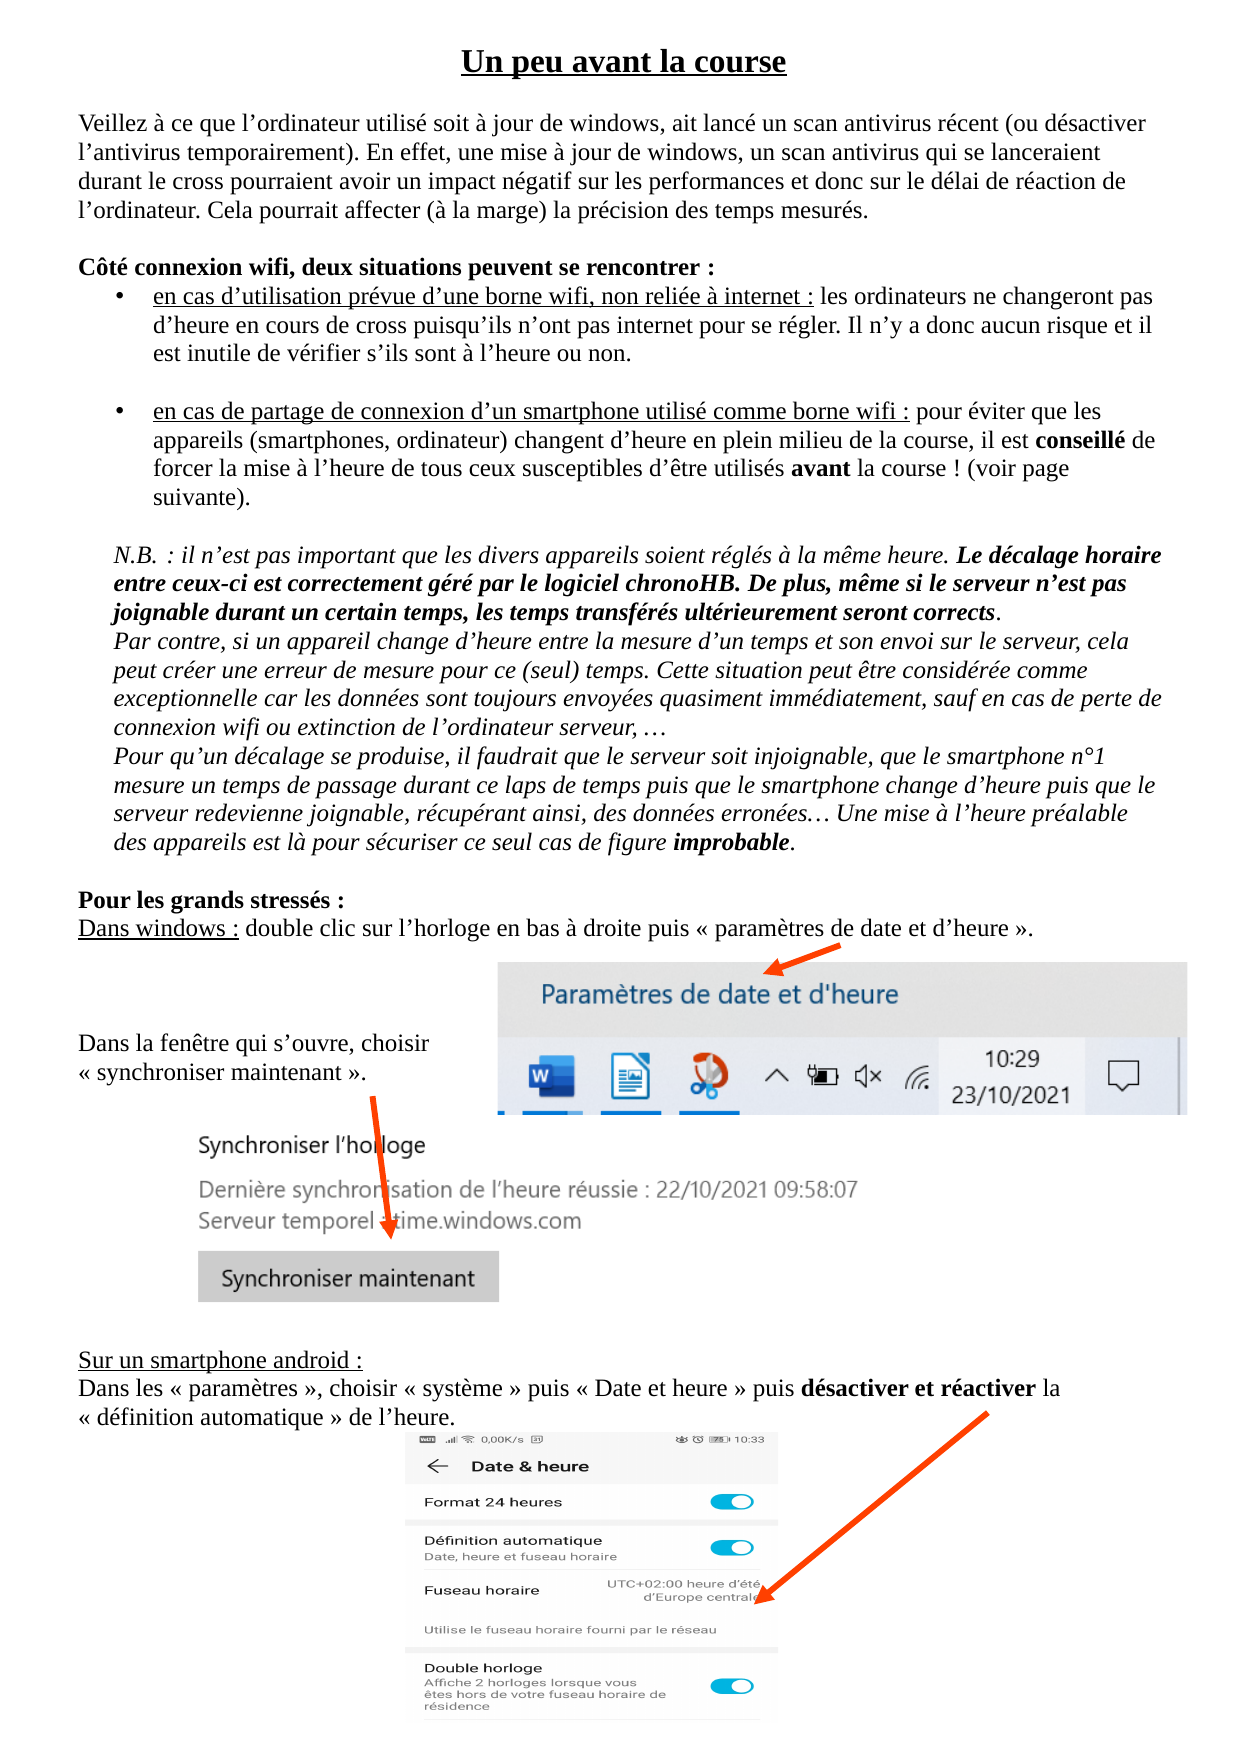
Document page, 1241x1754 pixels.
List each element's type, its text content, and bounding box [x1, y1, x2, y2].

picture [497, 962, 1188, 1115]
text Sur un smartphone android : [78, 1345, 1169, 1373]
list en cas de partage de connexion d’un smartphone utilisé comme borne wifi : pour éviter que les appareils (smartphones, ordinateur) changent d’heure en plein milieu de la course, il est conseillé de forcer la mise à l’heure de tous ceux susceptibles d’être utilisés avant la course ! (voir page suivante). [115, 396, 1169, 511]
text Côté connexion wifi, deux situations peuvent se rencontrer : [78, 252, 1169, 281]
text Un peu avant la course [78, 41, 1169, 80]
text Pour les grands stressés : [78, 885, 1169, 913]
text Dans windows : double clic sur l’horloge en bas à droite puis « paramètres de date et d’heure ». [78, 913, 1169, 942]
picture [187, 1122, 882, 1321]
text Dans les « paramètres », choisir « système » puis « Date et heure » puis désactiver et réactiver la « définition automatique » de l’heure. [78, 1373, 1169, 1431]
text Veillez à ce que l’ordinateur utilisé soit à jour de windows, ait lancé un scan antivirus récent (ou désactiver l’antivirus temporairement). En effet, une mise à jour de windows, un scan antivirus qui se lanceraient durant le cross pourraient avoir un impact négatif sur les performances et donc sur le délai de réaction de l’ordinateur. Cela pourrait affecter (à la marge) la précision des temps mesurés. [78, 108, 1169, 223]
text Dans la fenêtre qui s’ouvre, choisir « synchroniser maintenant ». [78, 1000, 497, 1086]
list N.B. : il n’est pas important que les divers appareils soient réglés à la même heure. Le décalage horaire entre ceux-ci est correctement géré par le logiciel chronoHB. De plus, même si le serveur n’est pas joignable durant un certain temps, les temps transférés ultérieurement seront corrects. Par contre, si un appareil change d’heure entre la mesure d’un temps et son envoi sur le serveur, cela peut créer une erreur de mesure pour ce (seul) temps. Cette situation peut être considérée comme exceptionnelle car les données sont toujours envoyées quasiment immédiatement, sauf en cas de perte de connexion wifi ou extinction de l’ordinateur serveur, … Pour qu’un décalage se produise, il faudrait que le serveur soit injoignable, que le smartphone n°1 mesure un temps de passage durant ce laps de temps puis que le smartphone change d’heure puis que le serveur redevienne joignable, récupérant ainsi, des données erronées… Une mise à l’heure préalable des appareils est là pour sécuriser ce seul cas de figure improbable. [78, 540, 1169, 856]
list en cas d’utilisation prévue d’une borne wifi, non reliée à internet : les ordinateurs ne changeront pas d’heure en cours de cross puisqu’ils n’ont pas internet pour se régler. Il n’y a donc aucun risque et il est inutile de vérifier s’ils sont à l’heure ou non. [115, 281, 1169, 367]
